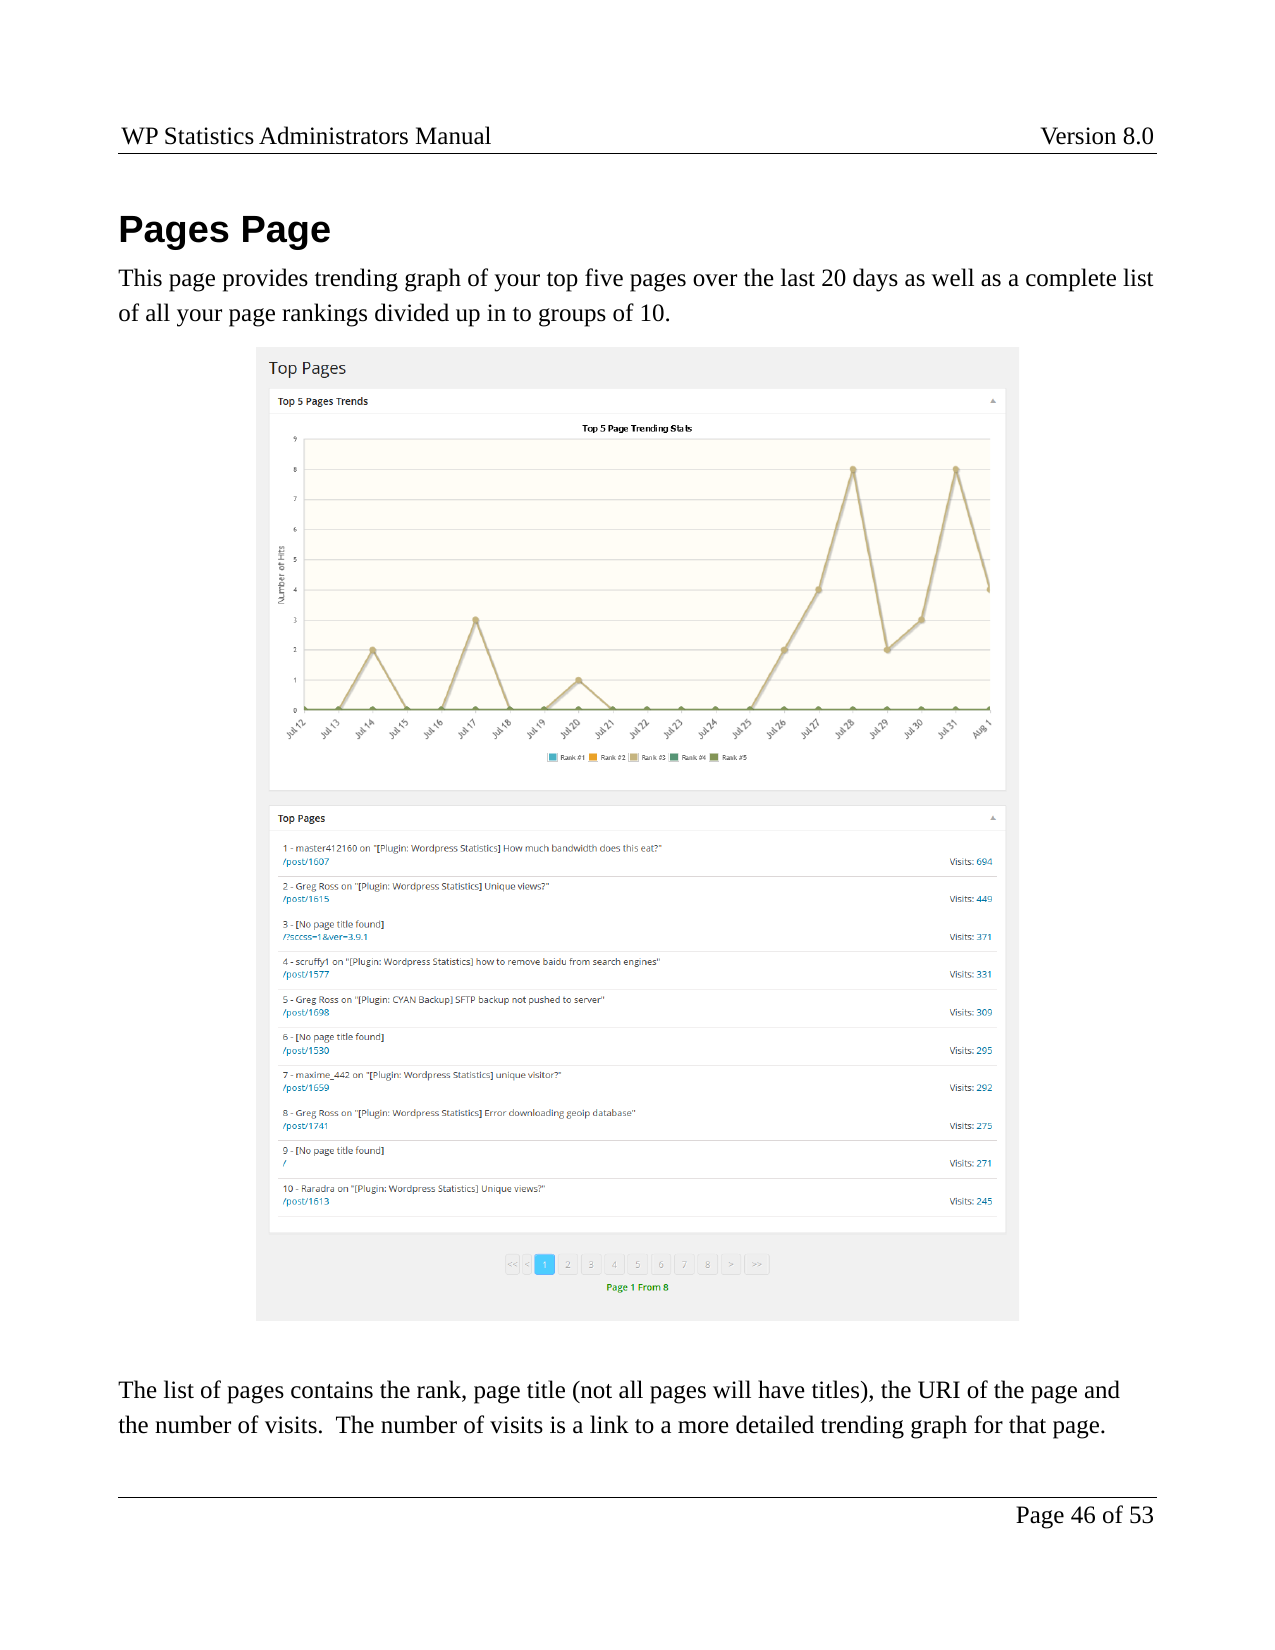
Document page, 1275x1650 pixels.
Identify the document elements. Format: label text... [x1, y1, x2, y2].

text The list of pages contains the rank, page title (not all pages will have titles), the URI of the page and the number of visits. The number of visits is a link to a more detailed trending graph for that page. [118, 1375, 1157, 1438]
picture [256, 347, 1020, 1321]
text This page provides trending graph of your top five pages over the last 20 days as well as a complete list of all your page rankings divided up in to groups of 10. [118, 263, 1157, 327]
subtitle Pages Page [118, 207, 1157, 251]
